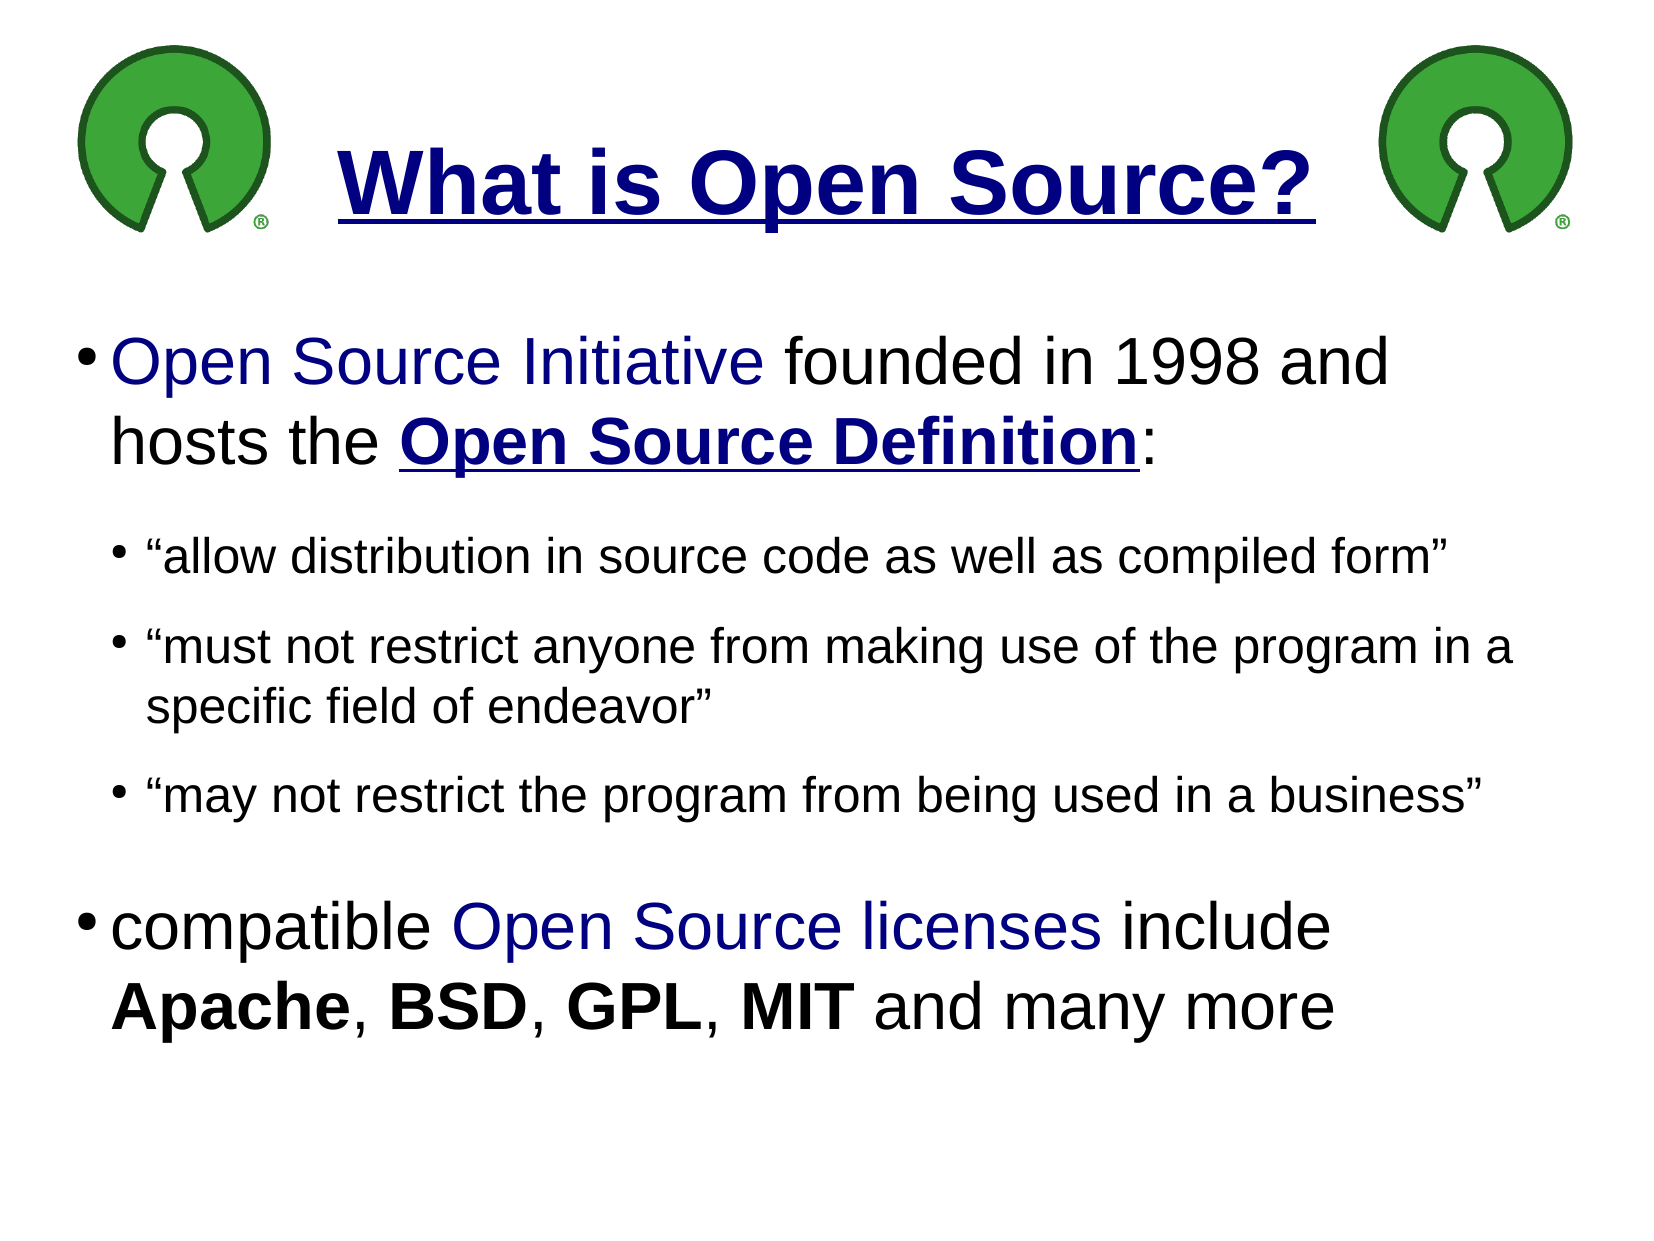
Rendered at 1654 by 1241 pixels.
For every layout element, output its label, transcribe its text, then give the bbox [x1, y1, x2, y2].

text_box Open Source Initiative founded in 1998 and hosts the Open Source Definition: “allow distribution in source code as well as compiled form” “must not restrict anyone from making use of the program in a specific field of endeavor” “may not restrict the program from being used in a business” compatible Open Source licenses include Apache, BSD, GPL, MIT and many more [75, 258, 1538, 1126]
picture [75, 41, 274, 241]
picture [1376, 41, 1576, 241]
title What is Open Source? [82, 77, 1571, 288]
